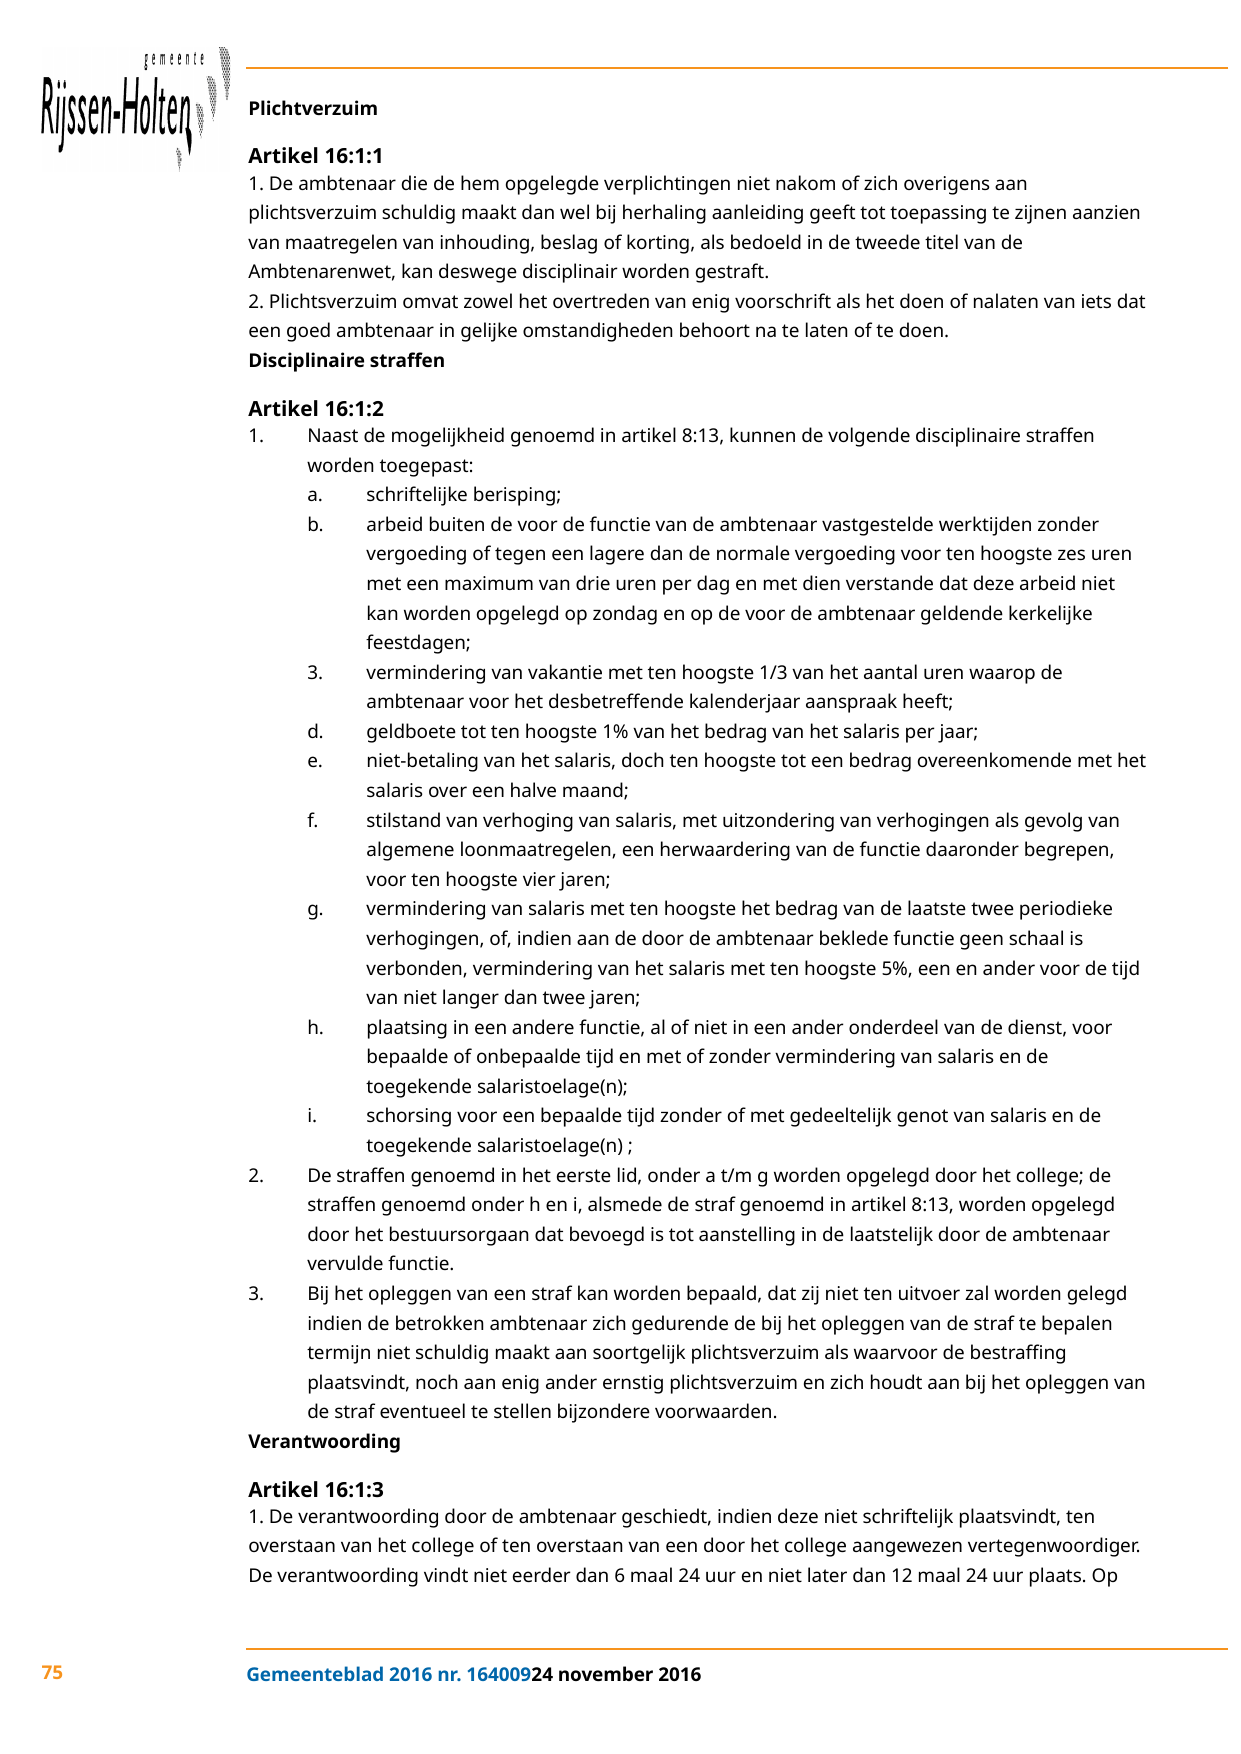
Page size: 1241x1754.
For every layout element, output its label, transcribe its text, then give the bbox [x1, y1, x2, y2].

text Artikel 16:1:2 [248, 394, 1152, 422]
list De straffen genoemd in het eerste lid, onder a t/m g worden opgelegd door het college; de straffen genoemd onder h en i, alsmede de straf genoemd in artikel 8:13, worden opgelegd door het bestuursorgaan dat bevoegd is tot aanstelling in de laatstelijk door de ambtenaar vervulde functie. [248, 1162, 1152, 1276]
text 1. De verantwoording door de ambtenaar geschiedt, indien deze niet schriftelijk plaatsvindt, ten overstaan van het college of ten overstaan van een door het college aangewezen vertegenwoordiger. De verantwoording vindt niet eerder dan 6 maal 24 uur en niet later dan 12 maal 24 uur plaats. Op [248, 1503, 1152, 1588]
list vermindering van vakantie met ten hoogste 1/3 van het aantal uren waarop de ambtenaar voor het desbetreffende kalenderjaar aanspraak heeft; [307, 659, 1152, 714]
list vermindering van salaris met ten hoogste het bedrag van de laatste twee periodieke verhogingen, of, indien aan de door de ambtenaar beklede functie geen schaal is verbonden, vermindering van het salaris met ten hoogste 5%, een en ander voor de tijd van niet langer dan twee jaren; [307, 896, 1152, 1010]
text Disciplinaire straffen [248, 347, 1152, 373]
list schorsing voor een bepaalde tijd zonder of met gedeeltelijk genot van salaris en de toegekende salaristoelage(n) ; [307, 1103, 1152, 1158]
text Verantwoording [248, 1428, 1152, 1454]
list geldboete tot ten hoogste 1% van het bedrag van het salaris per jaar; [307, 718, 1152, 744]
list Bij het opleggen van een straf kan worden bepaald, dat zij niet ten uitvoer zal worden gelegd indien de betrokken ambtenaar zich gedurende de bij het opleggen van de straf te bepalen termijn niet schuldig maakt aan soortgelijk plichtsverzuim als waarvoor de bestraffing plaatsvindt, noch aan enig ander ernstig plichtsverzuim en zich houdt aan bij het opleggen van de straf eventueel te stellen bijzondere voorwaarden. [248, 1280, 1152, 1424]
list stilstand van verhoging van salaris, met uitzondering van verhogingen als gevolg van algemene loonmaatregelen, een herwaardering van de functie daaronder begrepen, voor ten hoogste vier jaren; [307, 807, 1152, 892]
list niet-betaling van het salaris, doch ten hoogste tot een bedrag overeenkomende met het salaris over een halve maand; [307, 748, 1152, 803]
list schriftelijke berisping; [307, 481, 1152, 507]
text Plichtverzuim [248, 95, 1152, 121]
list plaatsing in een andere functie, al of niet in een ander onderdeel van de dienst, voor bepaalde of onbepaalde tijd en met of zonder vermindering van salaris en de toegekende salaristoelage(n); [307, 1014, 1152, 1099]
picture [41, 47, 231, 172]
text Artikel 16:1:1 [248, 141, 1152, 170]
text 1. De ambtenaar die de hem opgelegde verplichtingen niet nakom of zich overigens aan plichtsverzuim schuldig maakt dan wel bij herhaling aanleiding geeft tot toepassing te zijnen aanzien van maatregelen van inhouding, beslag of korting, als bedoeld in de tweede titel van de Ambtenarenwet, kan deswege disciplinair worden gestraft. [248, 170, 1152, 284]
text 2. Plichtsverzuim omvat zowel het overtreden van enig voorschrift als het doen of nalaten van iets dat een goed ambtenaar in gelijke omstandigheden behoort na te laten of te doen. [248, 288, 1152, 343]
text Artikel 16:1:3 [248, 1475, 1152, 1503]
list Naast de mogelijkheid genoemd in artikel 8:13, kunnen de volgende disciplinaire straffen worden toegepast: [248, 422, 1152, 478]
list arbeid buiten de voor de functie van de ambtenaar vastgestelde werktijden zonder vergoeding of tegen een lagere dan de normale vergoeding voor ten hoogste zes uren met een maximum van drie uren per dag en met dien verstande dat deze arbeid niet kan worden opgelegd op zondag en op de voor de ambtenaar geldende kerkelijke feestdagen; [307, 511, 1152, 655]
